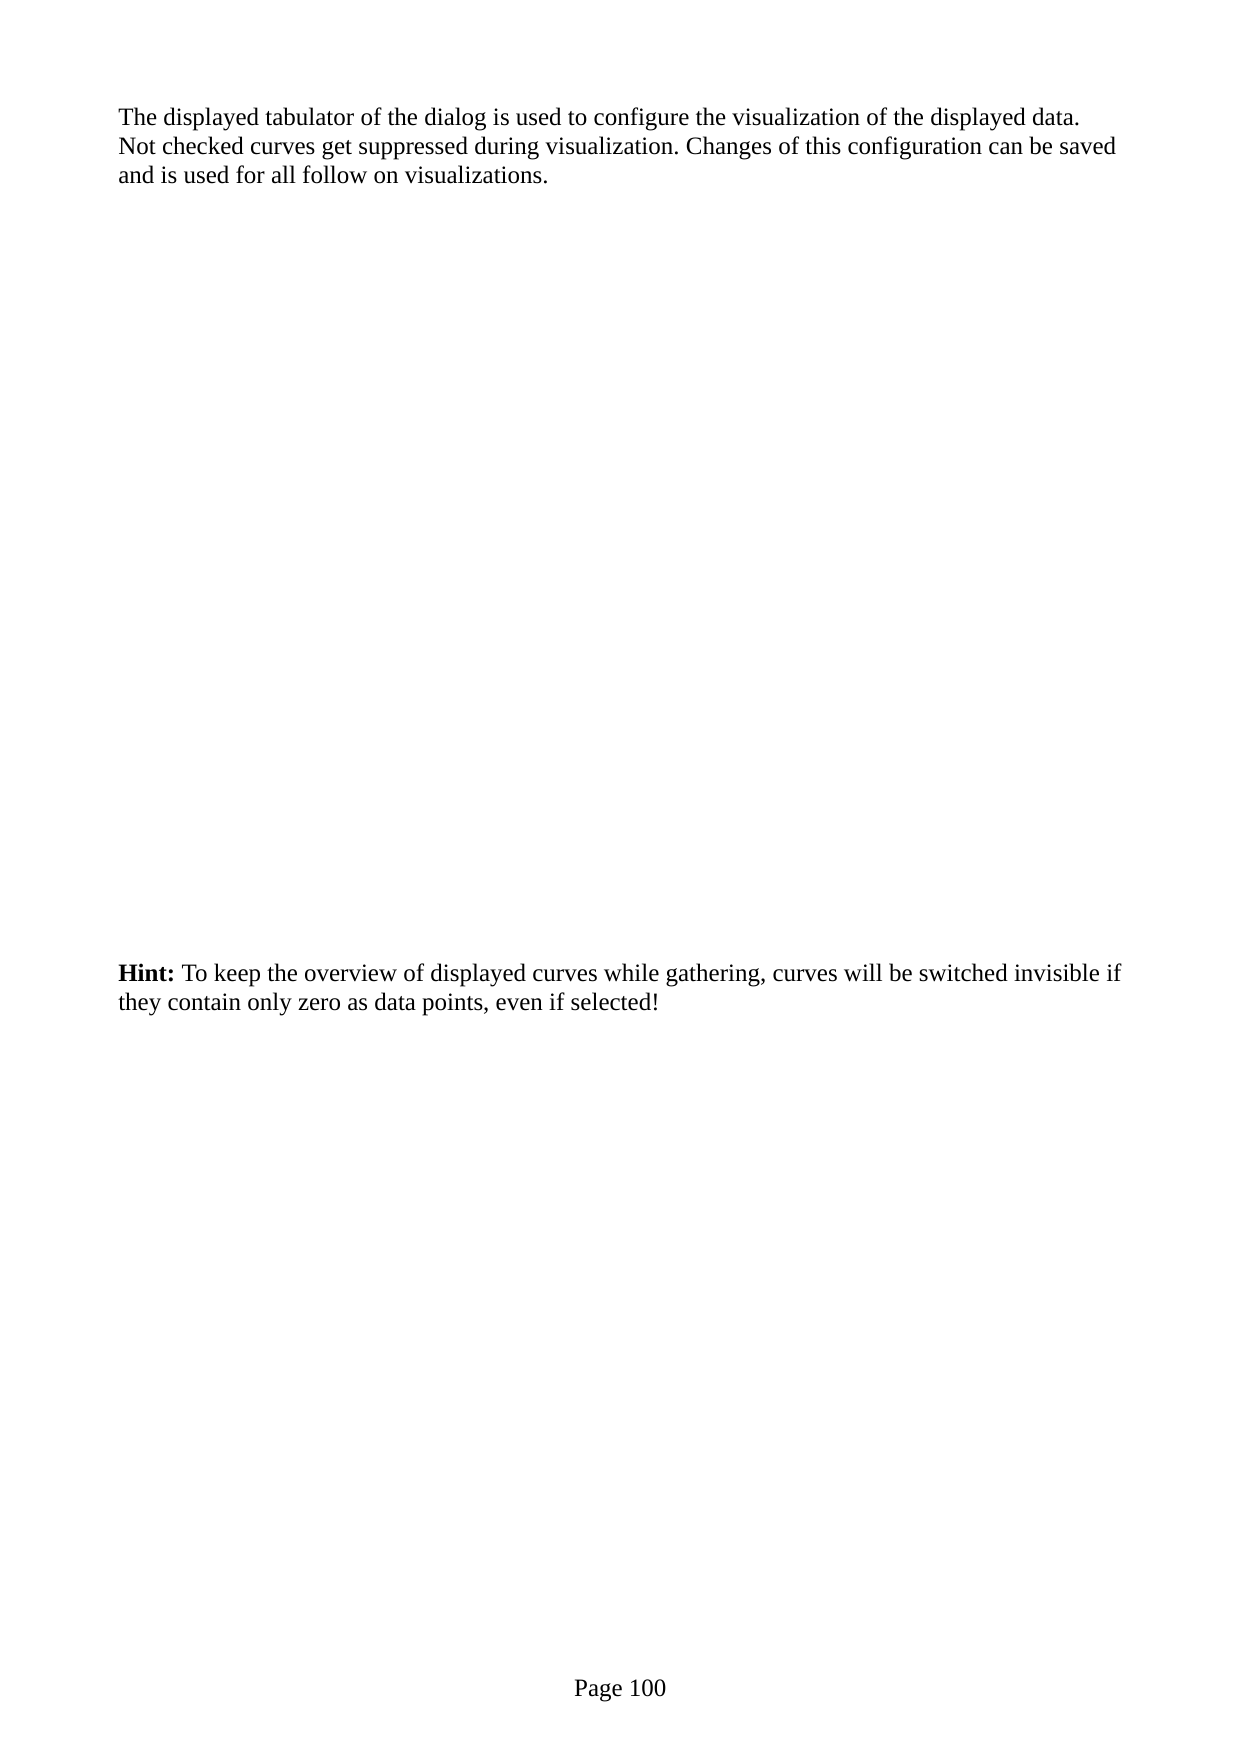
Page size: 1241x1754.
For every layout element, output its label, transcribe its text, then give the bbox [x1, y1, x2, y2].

text The displayed tabulator of the dialog is used to configure the visualization of the displayed data. Not checked curves get suppressed during visualization. Changes of this configuration can be saved and is used for all follow on visualizations. [118, 102, 1122, 188]
text Hint: To keep the overview of displayed curves while gathering, curves will be switched invisible if they contain only zero as data points, even if selected! [118, 958, 1122, 1016]
